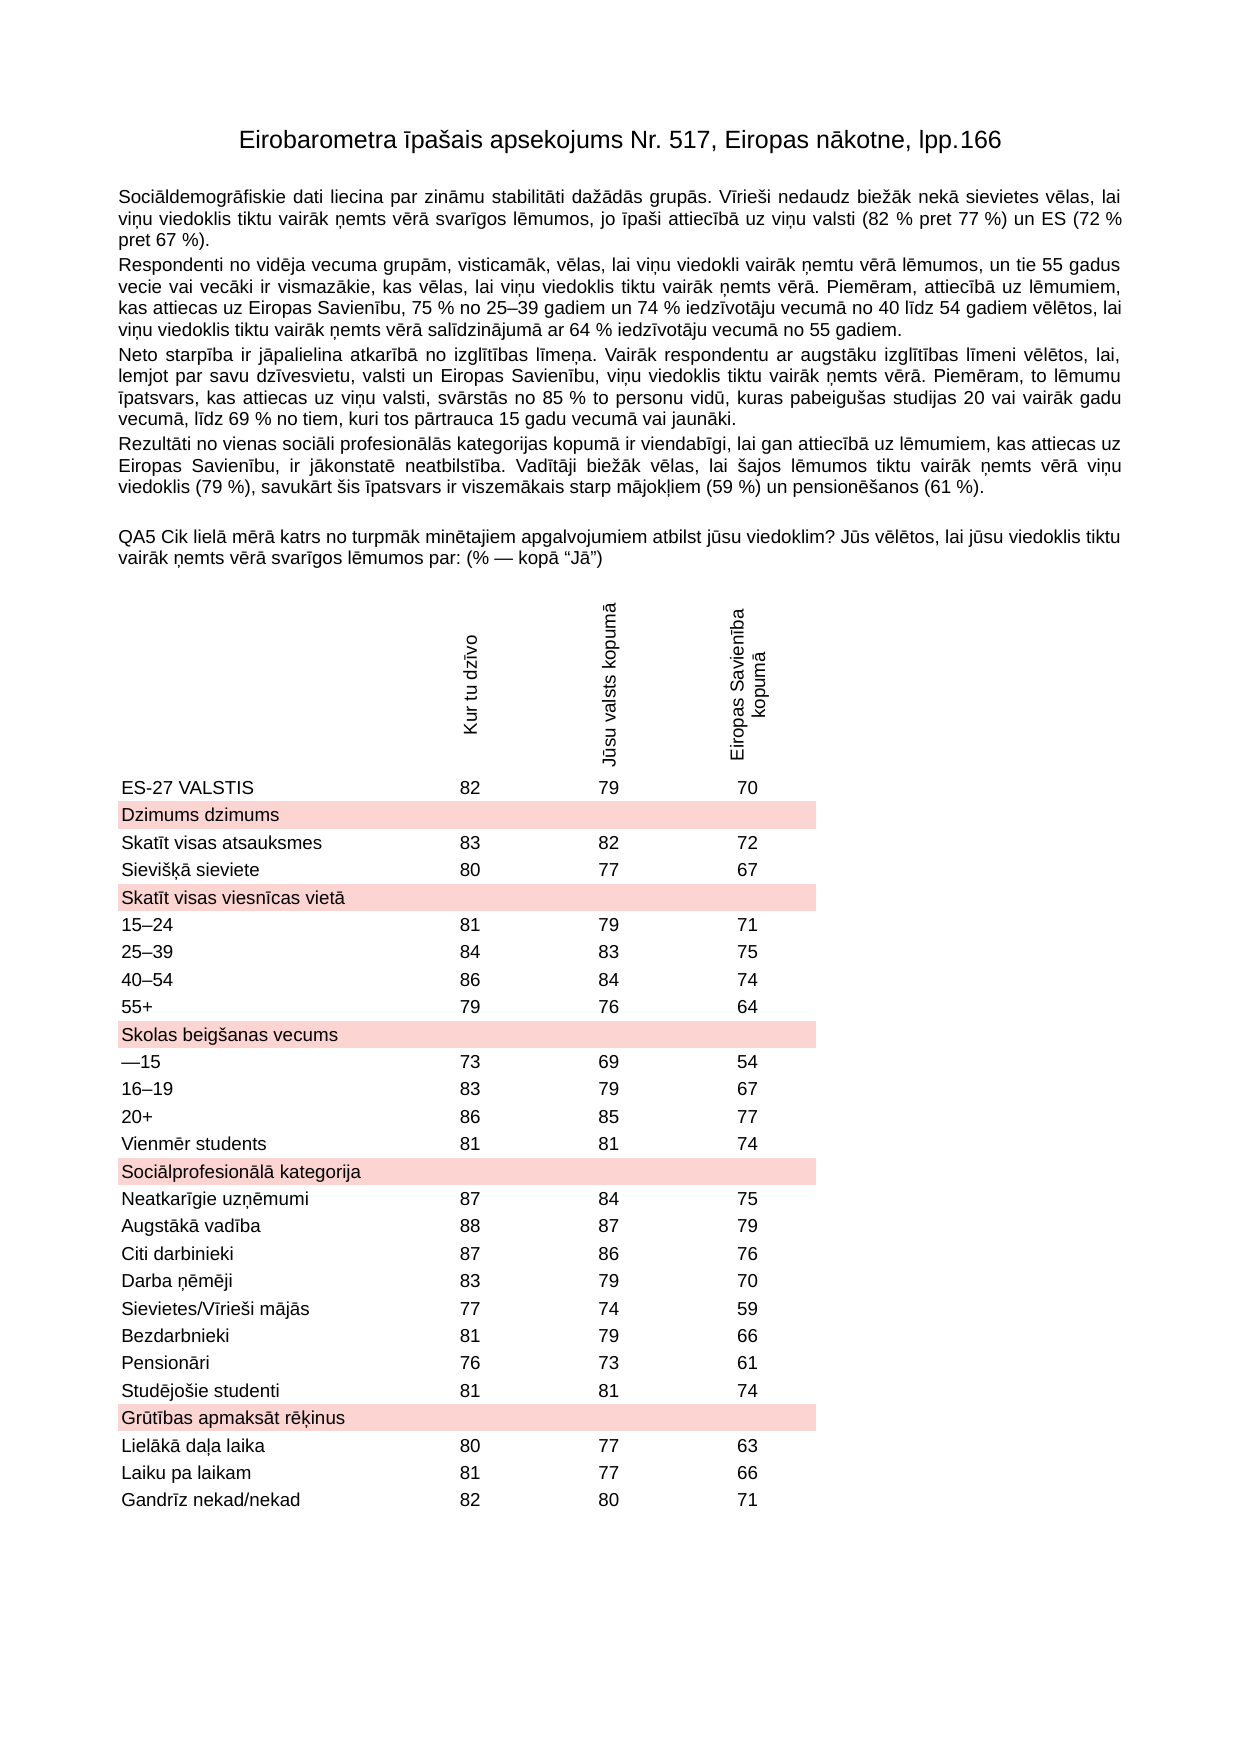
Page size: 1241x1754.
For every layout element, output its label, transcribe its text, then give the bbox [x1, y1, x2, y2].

table_cell 54 [678, 1048, 816, 1075]
table_cell [539, 1158, 678, 1185]
table_cell 67 [678, 856, 816, 883]
table_cell 63 [678, 1431, 816, 1459]
table_cell 83 [401, 1075, 539, 1103]
table_cell 83 [401, 829, 539, 856]
table_cell [678, 1158, 816, 1185]
table_cell 81 [401, 1322, 539, 1349]
table_cell 16–19 [118, 1075, 401, 1103]
table_cell 66 [678, 1459, 816, 1486]
table_cell Neatkarīgie uzņēmumi [118, 1185, 401, 1212]
table_cell 64 [678, 993, 816, 1021]
table_cell 77 [539, 856, 678, 883]
table_cell 20+ [118, 1103, 401, 1130]
text Sociāldemogrāfiskie dati liecina par zināmu stabilitāti dažādās grupās. Vīrieši nedaudz biežāk nekā sievietes vēlas, lai viņu viedoklis tiktu vairāk ņemts vērā svarīgos lēmumos, jo īpaši attiecībā uz viņu valsti (82 % pret 77 %) un ES (72 % pret 67 %). [118, 186, 1122, 251]
table_header Eiropas Savienība kopumā [678, 597, 816, 774]
text Rezultāti no vienas sociāli profesionālās kategorijas kopumā ir viendabīgi, lai gan attiecībā uz lēmumiem, kas attiecas uz Eiropas Savienību, ir jākonstatē neatbilstība. Vadītāji biežāk vēlas, lai šajos lēmumos tiktu vairāk ņemts vērā viņu viedoklis (79 %), savukārt šis īpatsvars ir viszemākais starp mājokļiem (59 %) un pensionēšanos (61 %). [118, 433, 1122, 498]
table_cell Studējošie studenti [118, 1377, 401, 1404]
table_cell ES-27 VALSTIS [118, 774, 401, 801]
table_cell 25–39 [118, 938, 401, 966]
table_cell 79 [401, 993, 539, 1021]
table_cell 85 [539, 1103, 678, 1130]
table_cell 82 [539, 829, 678, 856]
table_cell Gandrīz nekad/nekad [118, 1486, 401, 1514]
table_cell 81 [401, 1377, 539, 1404]
table_cell —15 [118, 1048, 401, 1075]
table_cell [401, 1021, 539, 1048]
table_cell 77 [401, 1295, 539, 1322]
table_cell 74 [678, 966, 816, 993]
table_cell 79 [539, 1267, 678, 1294]
table_cell 77 [678, 1103, 816, 1130]
table_cell Lielākā daļa laika [118, 1431, 401, 1459]
table_cell 77 [539, 1431, 678, 1459]
table_cell 75 [678, 1185, 816, 1212]
table_cell Citi darbinieki [118, 1240, 401, 1267]
table_cell 73 [401, 1048, 539, 1075]
table_cell 74 [678, 1130, 816, 1157]
table_cell [678, 801, 816, 829]
table_cell 81 [401, 911, 539, 938]
table_cell [401, 884, 539, 911]
table_cell 80 [401, 1431, 539, 1459]
table_cell Laiku pa laikam [118, 1459, 401, 1486]
table_cell Sievišķā sieviete [118, 856, 401, 883]
table_cell 15–24 [118, 911, 401, 938]
table_cell 67 [678, 1075, 816, 1103]
table_cell 86 [401, 966, 539, 993]
table_cell Sociālprofesionālā kategorija [118, 1158, 539, 1185]
table_cell 76 [539, 993, 678, 1021]
table_cell 79 [539, 1075, 678, 1103]
table_cell 70 [678, 1267, 816, 1294]
table_cell 84 [539, 1185, 678, 1212]
table_cell Grūtības apmaksāt rēķinus [118, 1404, 539, 1431]
table_cell [678, 1404, 816, 1431]
table_cell 40–54 [118, 966, 401, 993]
table_cell 74 [539, 1295, 678, 1322]
table_cell 81 [539, 1130, 678, 1157]
table_cell 70 [678, 774, 816, 801]
table_cell 87 [401, 1185, 539, 1212]
table_cell 87 [401, 1240, 539, 1267]
table_cell 80 [539, 1486, 678, 1514]
table_cell 86 [539, 1240, 678, 1267]
table_cell 66 [678, 1322, 816, 1349]
table_cell [539, 801, 678, 829]
table_header [118, 597, 401, 774]
table_cell [678, 1021, 816, 1048]
table_cell 76 [678, 1240, 816, 1267]
table_cell Pensionāri [118, 1349, 401, 1377]
text Respondenti no vidēja vecuma grupām, visticamāk, vēlas, lai viņu viedokli vairāk ņemtu vērā lēmumos, un tie 55 gadus vecie vai vecāki ir vismazākie, kas vēlas, lai viņu viedoklis tiktu vairāk ņemts vērā. Piemēram, attiecībā uz lēmumiem, kas attiecas uz Eiropas Savienību, 75 % no 25–39 gadiem un 74 % iedzīvotāju vecumā no 40 līdz 54 gadiem vēlētos, lai viņu viedoklis tiktu vairāk ņemts vērā salīdzinājumā ar 64 % iedzīvotāju vecumā no 55 gadiem. [118, 254, 1122, 340]
table_cell 80 [401, 856, 539, 883]
table_cell 59 [678, 1295, 816, 1322]
text QA5 Cik lielā mērā katrs no turpmāk minētajiem apgalvojumiem atbilst jūsu viedoklim? Jūs vēlētos, lai jūsu viedoklis tiktu vairāk ņemts vērā svarīgos lēmumos par: (% — kopā “Jā”) [118, 526, 1122, 569]
table_cell 79 [539, 911, 678, 938]
text Neto starpība ir jāpalielina atkarībā no izglītības līmeņa. Vairāk respondentu ar augstāku izglītības līmeni vēlētos, lai, lemjot par savu dzīvesvietu, valsti un Eiropas Savienību, viņu viedoklis tiktu vairāk ņemts vērā. Piemēram, to lēmumu īpatsvars, kas attiecas uz viņu valsti, svārstās no 85 % to personu vidū, kuras pabeigušas studijas 20 vai vairāk gadu vecumā, līdz 69 % no tiem, kuri tos pārtrauca 15 gadu vecumā vai jaunāki. [118, 343, 1122, 430]
table_cell 75 [678, 938, 816, 966]
table_cell 55+ [118, 993, 401, 1021]
table_cell 72 [678, 829, 816, 856]
table_cell 83 [401, 1267, 539, 1294]
table_cell 86 [401, 1103, 539, 1130]
table_cell 61 [678, 1349, 816, 1377]
table_cell [539, 884, 678, 911]
table_cell [401, 801, 539, 829]
table_cell 76 [401, 1349, 539, 1377]
table_cell 84 [401, 938, 539, 966]
table_cell [539, 1404, 678, 1431]
table_cell 84 [539, 966, 678, 993]
table_cell 83 [539, 938, 678, 966]
table_cell 77 [539, 1459, 678, 1486]
table_cell 81 [539, 1377, 678, 1404]
table_cell 82 [401, 1486, 539, 1514]
table_cell Augstākā vadība [118, 1212, 401, 1240]
table_cell Sievietes/Vīrieši mājās [118, 1295, 401, 1322]
table_cell 82 [401, 774, 539, 801]
table_cell [539, 1021, 678, 1048]
table_cell Darba ņēmēji [118, 1267, 401, 1294]
table_cell 88 [401, 1212, 539, 1240]
table_cell 71 [678, 1486, 816, 1514]
table_cell Skatīt visas viesnīcas vietā [118, 884, 401, 911]
table_cell 71 [678, 911, 816, 938]
table_cell Dzimums dzimums [118, 801, 401, 829]
table_cell 81 [401, 1459, 539, 1486]
table_cell Bezdarbnieki [118, 1322, 401, 1349]
table_cell 79 [539, 774, 678, 801]
table_cell 69 [539, 1048, 678, 1075]
table_cell 79 [678, 1212, 816, 1240]
table_cell 79 [539, 1322, 678, 1349]
table_cell 73 [539, 1349, 678, 1377]
table_cell [678, 884, 816, 911]
table_header Jūsu valsts kopumā [539, 597, 678, 774]
table_header Kur tu dzīvo [401, 597, 539, 774]
table_cell Vienmēr students [118, 1130, 401, 1157]
table_cell Skatīt visas atsauksmes [118, 829, 401, 856]
table_cell 81 [401, 1130, 539, 1157]
table_cell 74 [678, 1377, 816, 1404]
table_cell 87 [539, 1212, 678, 1240]
table_cell Skolas beigšanas vecums [118, 1021, 401, 1048]
